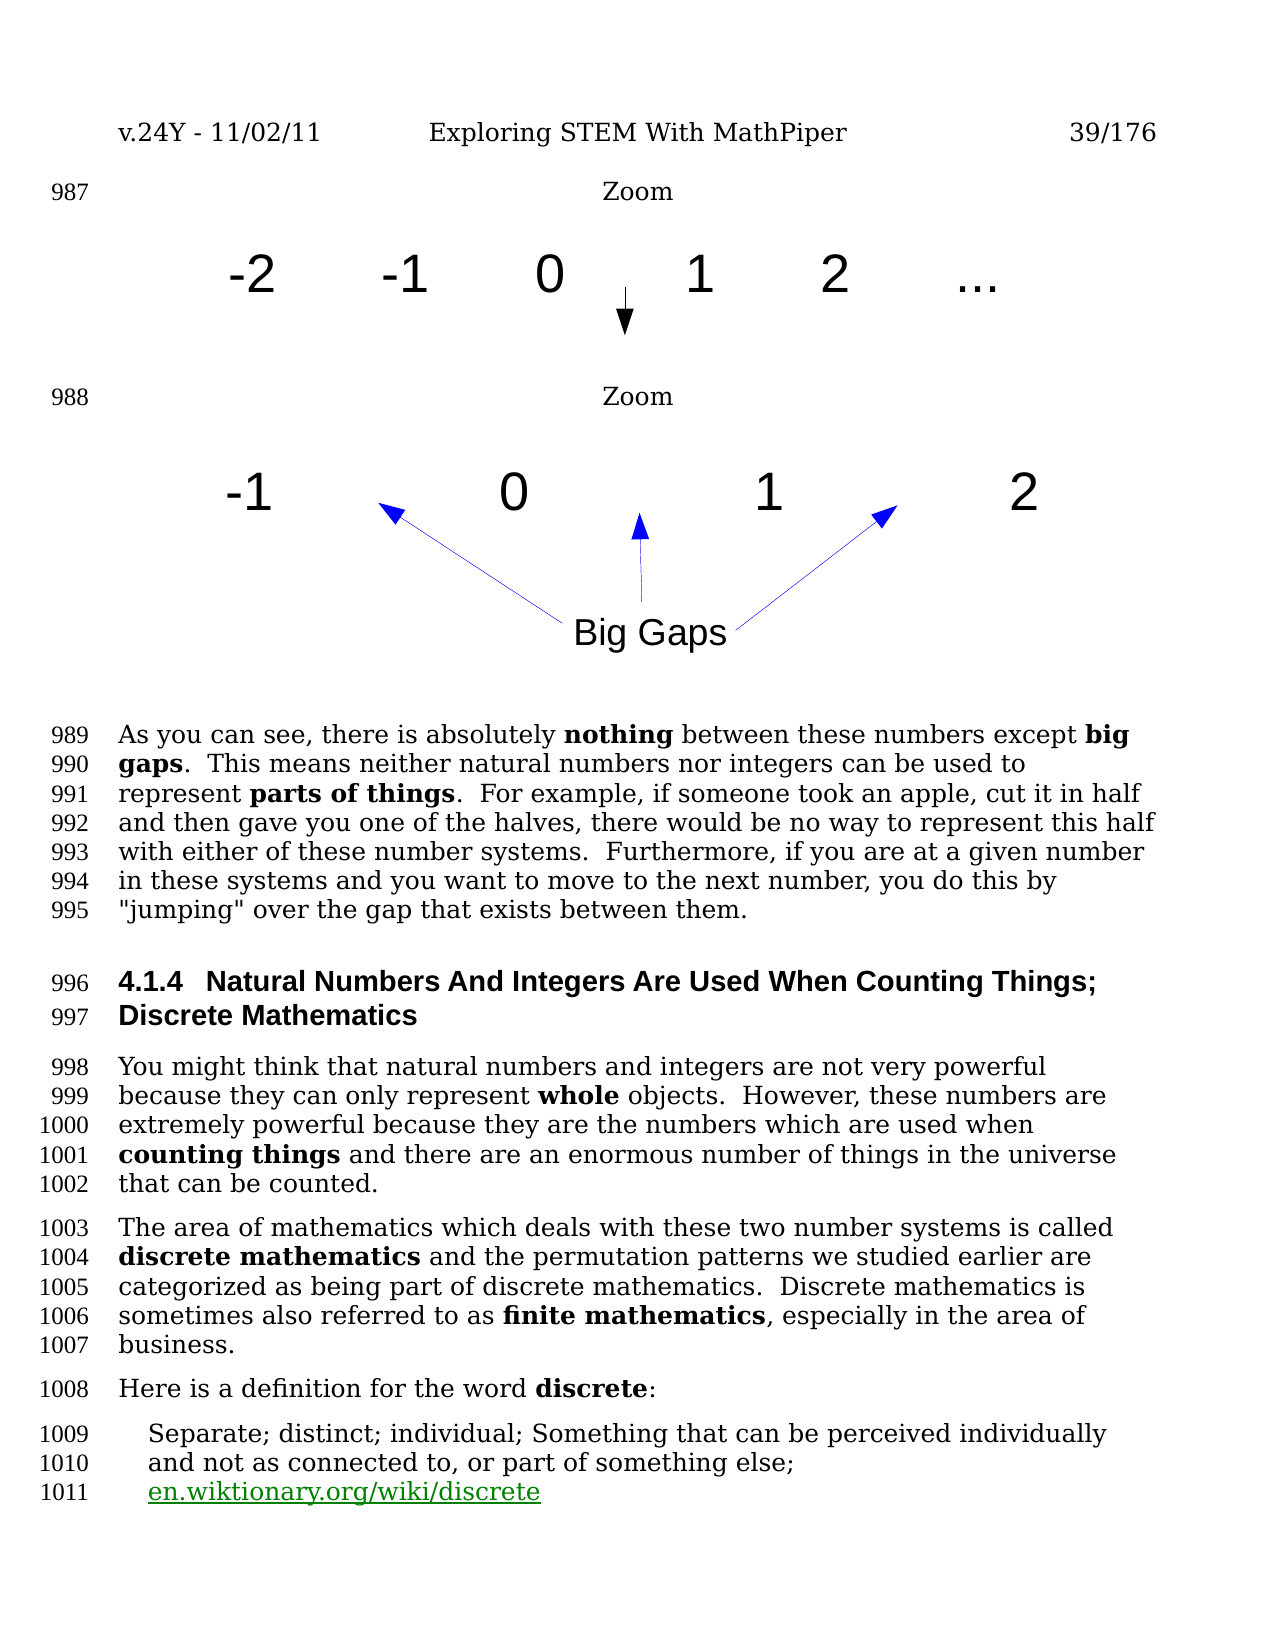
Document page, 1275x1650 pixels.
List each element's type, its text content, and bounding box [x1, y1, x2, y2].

text Zoom [118, 382, 1157, 411]
text Separate; distinct; individual; Something that can be perceived individually and not as connected to, or part of something else; en.wiktionary.org/wiki/discrete [148, 1419, 1157, 1506]
text As you can see, there is absolutely nothing between these numbers except big gaps. This means neither natural numbers nor integers can be used to represent parts of things. For example, if someone took an apple, cut it in half and then gave you one of the halves, there would be no way to represent this half with either of these number systems. Furthermore, if you are at a given number in these systems and you want to move to the next number, you do this by "jumping" over the gap that exists between them. [118, 720, 1157, 925]
subtitle Natural Numbers And Integers Are Used When Counting Things; Discrete Mathematics [118, 964, 1157, 1031]
text Here is a definition for the word discrete: [118, 1374, 1157, 1404]
text Zoom [118, 177, 1157, 206]
text You might think that natural numbers and integers are not very powerful because they can only represent whole objects. However, these numbers are extremely powerful because they are the numbers which are used when counting things and there are an enormous number of things in the universe that can be counted. [118, 1052, 1157, 1198]
text The area of mathematics which deals with these two number systems is called discrete mathematics and the permutation patterns we studied earlier are categorized as being part of discrete mathematics. Discrete mathematics is sometimes also referred to as finite mathematics, especially in the area of business. [118, 1213, 1157, 1359]
